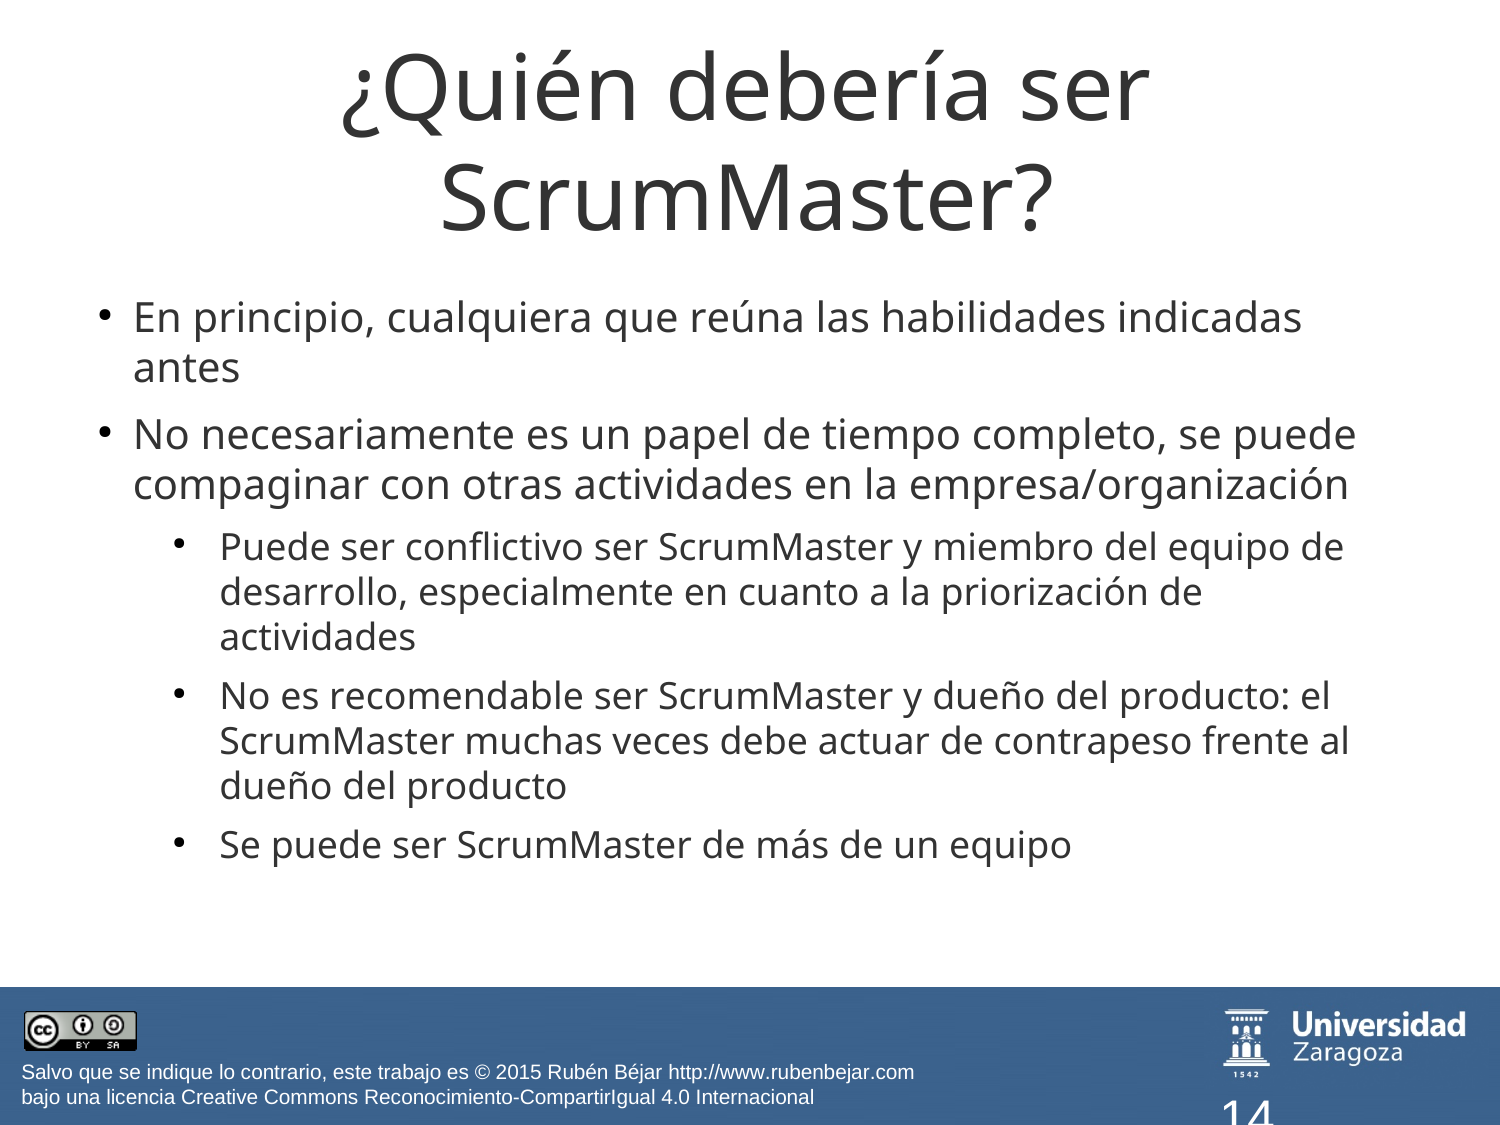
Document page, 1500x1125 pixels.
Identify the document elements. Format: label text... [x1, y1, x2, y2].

list En principio, cualquiera que reúna las habilidades indicadas antes No necesariamente es un papel de tiempo completo, se puede compaginar con otras actividades en la empresa/organización Puede ser conflictivo ser ScrumMaster y miembro del equipo de desarrollo, especialmente en cuanto a la priorización de actividades No es recomendable ser ScrumMaster y dueño del producto: el ScrumMaster muchas veces debe actuar de contrapeso frente al dueño del producto Se puede ser ScrumMaster de más de un equipo [82, 283, 1418, 957]
picture [1252, 1107, 1264, 1124]
title ¿Quién debería ser ScrumMaster? [74, 21, 1420, 257]
picture [0, 987, 1500, 1125]
